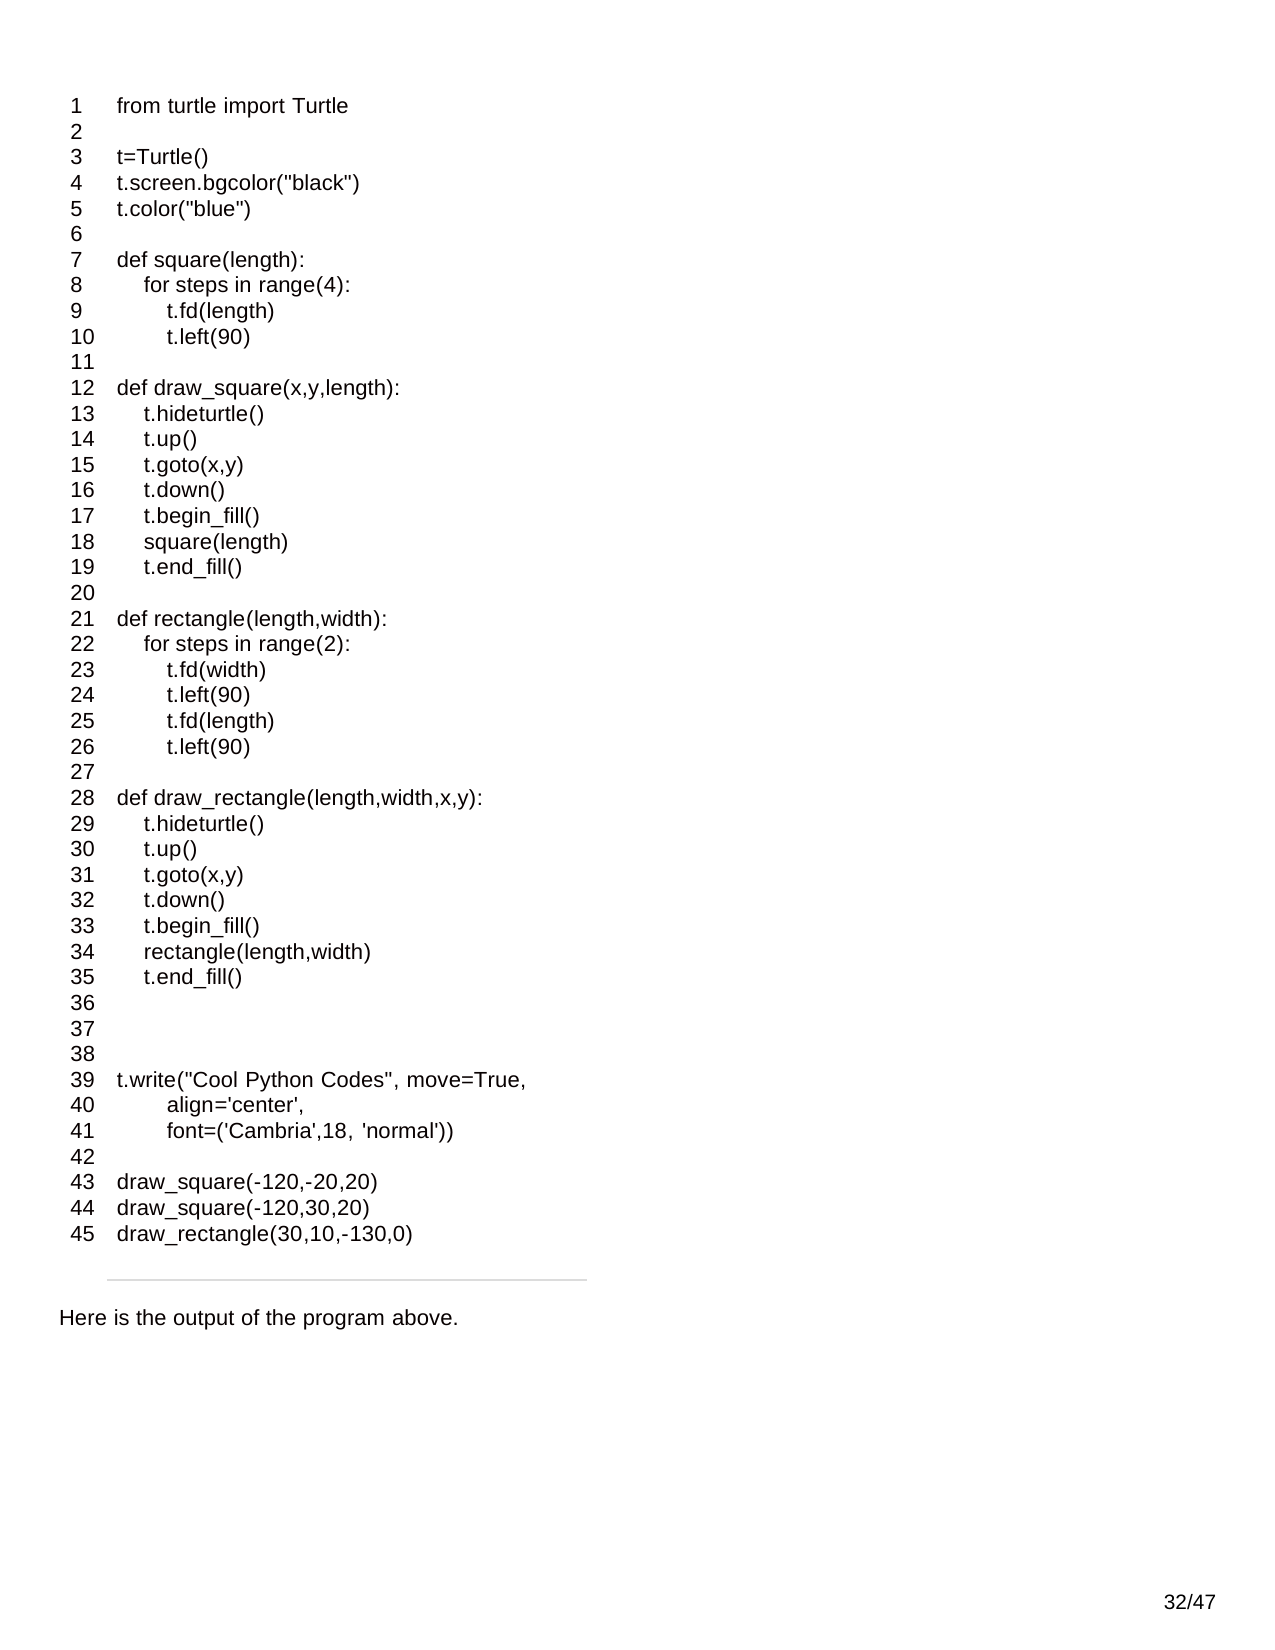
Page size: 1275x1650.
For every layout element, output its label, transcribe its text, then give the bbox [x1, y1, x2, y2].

text 11 [70, 349, 1229, 374]
text 19 t.end_fill() [70, 554, 1229, 579]
text 2 [70, 118, 1229, 144]
text 20 [70, 580, 1229, 605]
text 18 square(length) [70, 528, 1229, 554]
text 29 t.hideturtle() [70, 810, 1229, 836]
text 39 t.write("Cool Python Codes", move=True, [70, 1067, 1229, 1092]
text 32 t.down() [70, 887, 1229, 912]
text 28 def draw_rectangle(length,width,x,y): [70, 785, 1229, 810]
text 37 [70, 1015, 1229, 1041]
text 8 for steps in range(4): [70, 272, 1229, 297]
text 21 def rectangle(length,width): [70, 605, 1229, 631]
text 38 [70, 1041, 1229, 1066]
text 27 [70, 759, 1229, 784]
text 33 t.begin_fill() [70, 913, 1229, 938]
text Here is the output of the program above. [59, 1305, 1229, 1330]
text 23 t.fd(width) [70, 657, 1229, 682]
text 45 draw_rectangle(30,10,-130,0) [70, 1220, 1229, 1245]
text 40 align='center', [70, 1092, 1229, 1117]
text 35 t.end_fill() [70, 964, 1229, 989]
text 44 draw_square(-120,30,20) [70, 1195, 1229, 1220]
text 17 t.begin_fill() [70, 503, 1229, 528]
text 12 def draw_square(x,y,length): [70, 375, 1229, 400]
text 13 t.hideturtle() [70, 400, 1229, 426]
text 25 t.fd(length) [70, 708, 1229, 733]
text 7 def square(length): [70, 247, 1229, 272]
text 31 t.goto(x,y) [70, 862, 1229, 887]
text 10 t.left(90) [70, 323, 1229, 349]
text 34 rectangle(length,width) [70, 938, 1229, 964]
text 1 from turtle import Turtle [70, 93, 1229, 118]
text 15 t.goto(x,y) [70, 452, 1229, 477]
text 9 t.fd(length) [70, 298, 1229, 323]
text 43 draw_square(-120,-20,20) [70, 1169, 1229, 1194]
text 5 t.color("blue") [70, 195, 1229, 221]
text 22 for steps in range(2): [70, 631, 1229, 656]
text 24 t.left(90) [70, 682, 1229, 707]
text 42 [70, 1143, 1229, 1169]
text 36 [70, 990, 1229, 1015]
text 16 t.down() [70, 477, 1229, 502]
text 14 t.up() [70, 426, 1229, 451]
text 3 t=Turtle() [70, 144, 1229, 169]
text 41 font=('Cambria',18, 'normal')) [70, 1118, 1229, 1143]
text 26 t.left(90) [70, 733, 1229, 759]
text 6 [70, 221, 1229, 246]
text 4 t.screen.bgcolor("black") [70, 170, 1229, 195]
text 30 t.up() [70, 836, 1229, 861]
